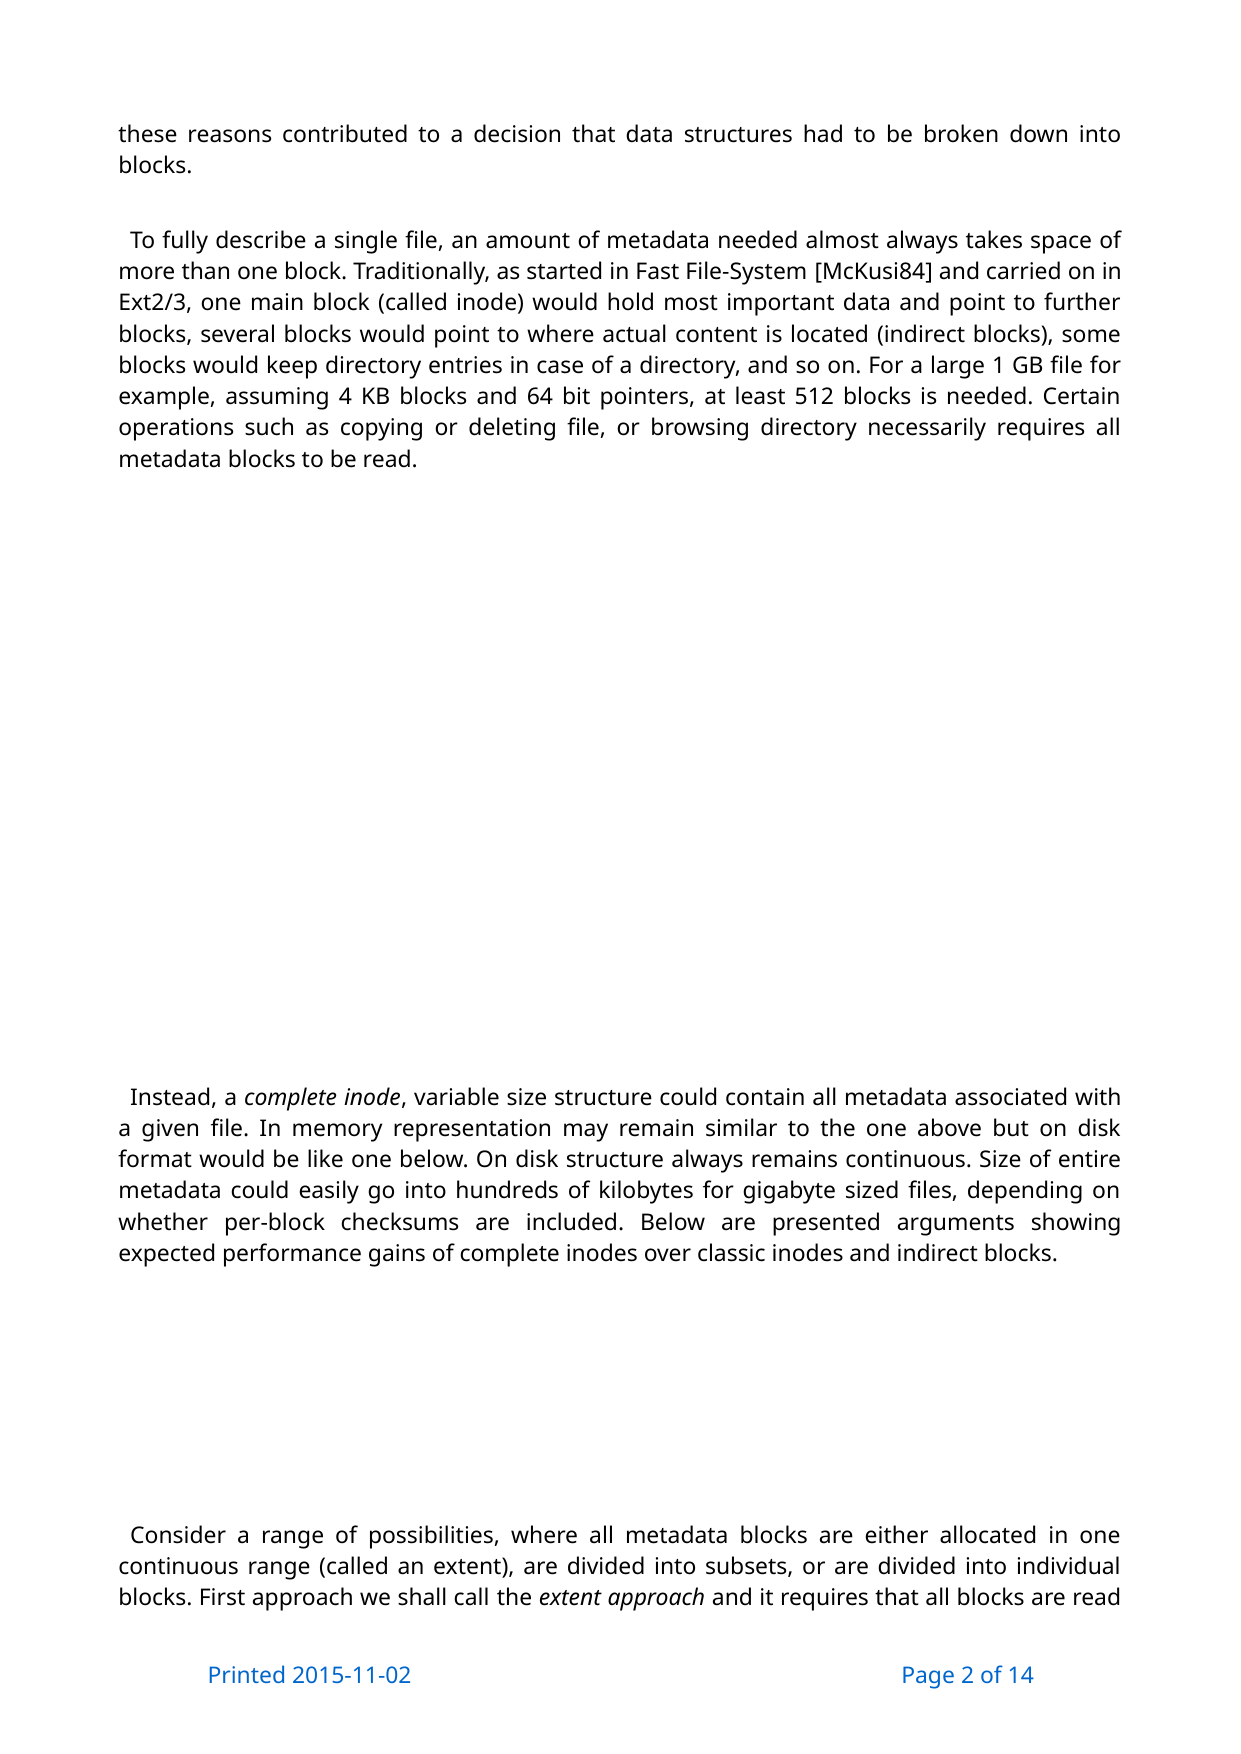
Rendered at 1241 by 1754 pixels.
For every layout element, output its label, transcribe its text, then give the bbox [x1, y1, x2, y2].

text Consider a range of possibilities, where all metadata blocks are either allocated in one continuous range (called an extent), are divided into subsets, or are divided into individual blocks. First approach we shall call the extent approach and it requires that all blocks are read [118, 1519, 1122, 1613]
text Instead, a complete inode, variable size structure could contain all metadata associated with a given file. In memory representation may remain similar to the one above but on disk format would be like one below. On disk structure always remains continuous. Size of entire metadata could easily go into hundreds of kilobytes for gigabyte sized files, depending on whether per-block checksums are included. Below are presented arguments showing expected performance gains of complete inodes over classic inodes and indirect blocks. [118, 1081, 1122, 1268]
text To fully describe a single file, an amount of metadata needed almost always takes space of more than one block. Traditionally, as started in Fast File-System [McKusi84] and carried on in Ext2/3, one main block (called inode) would hold most important data and point to further blocks, several blocks would point to where actual content is located (indirect blocks), some blocks would keep directory entries in case of a directory, and so on. For a large 1 GB file for example, assuming 4 KB blocks and 64 bit pointers, at least 512 blocks is needed. Certain operations such as copying or deleting file, or browsing directory necessarily requires all metadata blocks to be read. [118, 224, 1122, 474]
text these reasons contributed to a decision that data structures had to be broken down into blocks. [118, 118, 1122, 181]
